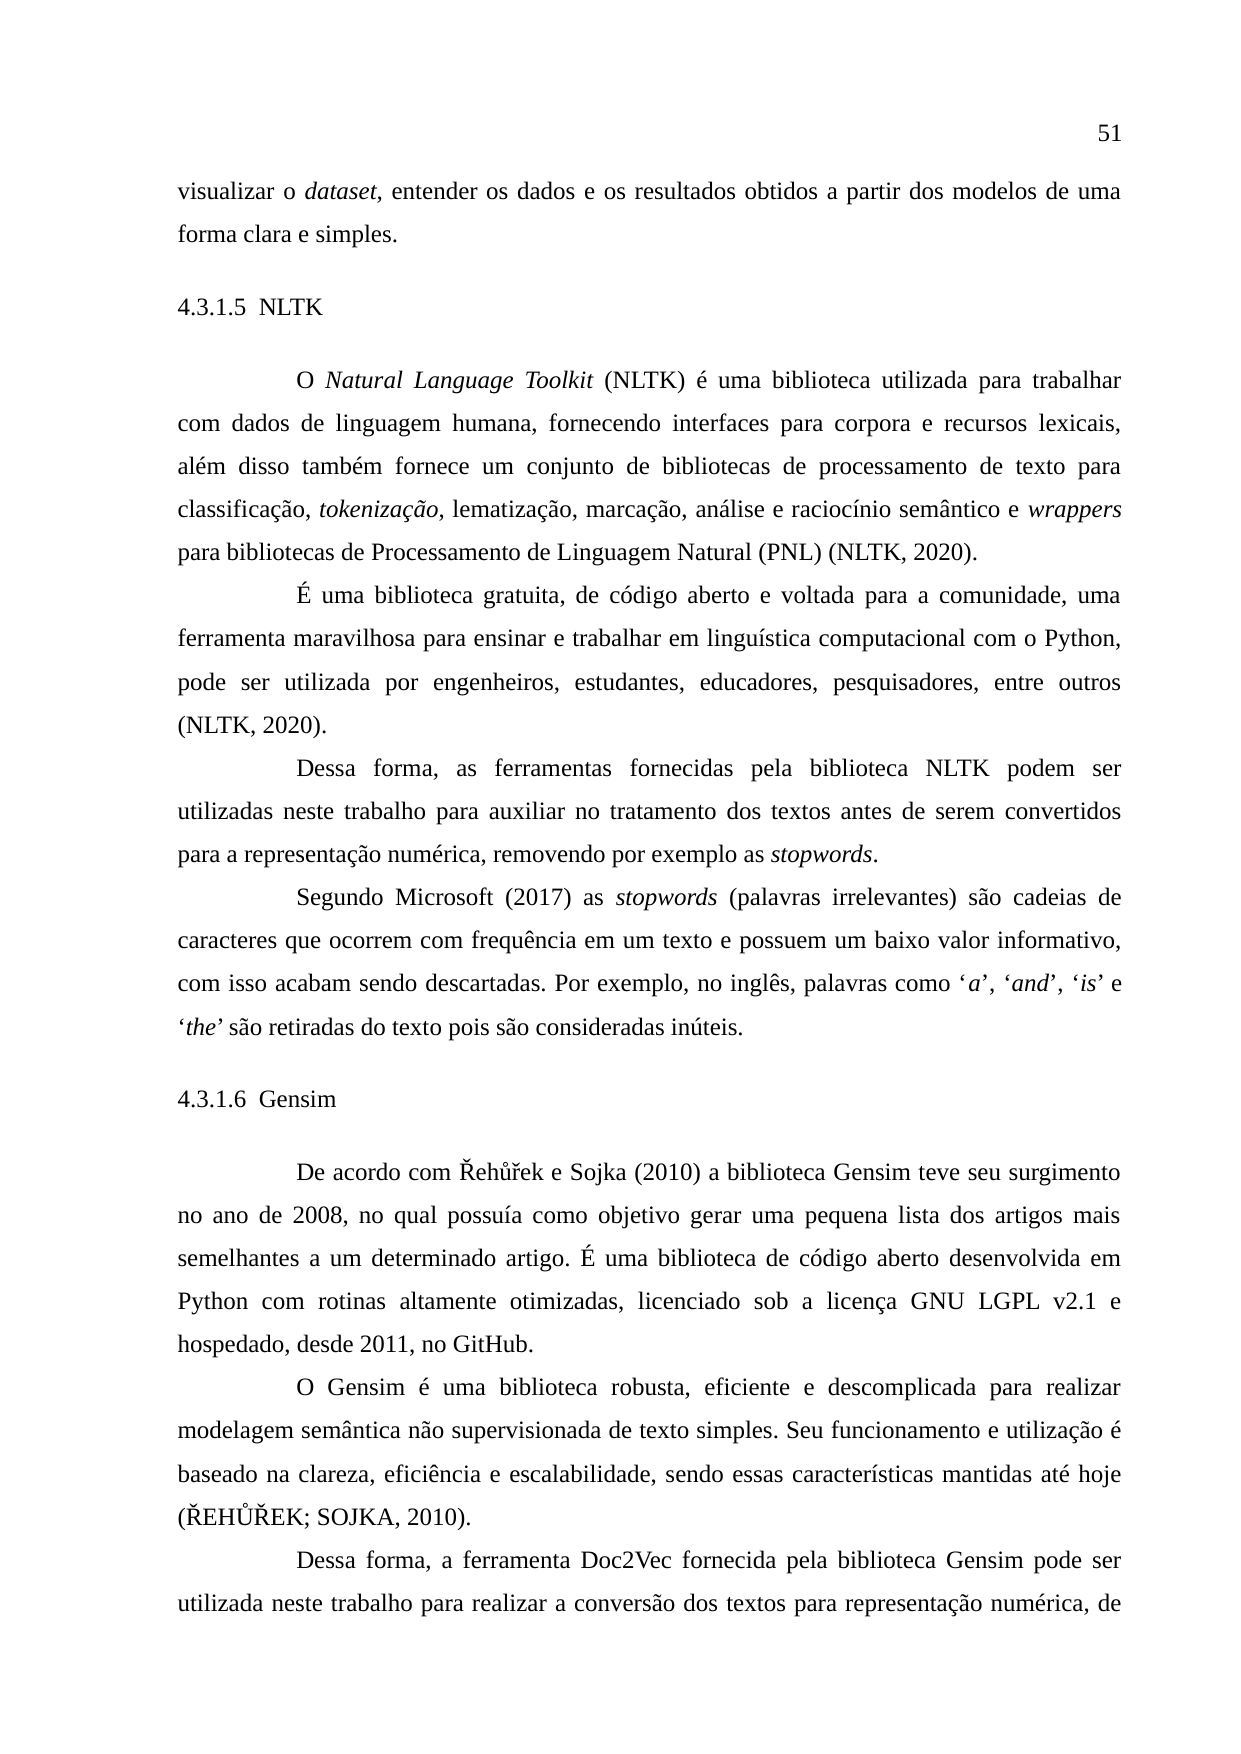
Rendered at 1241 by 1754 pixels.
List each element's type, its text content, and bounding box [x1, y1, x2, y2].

subtitle Gensim [177, 1084, 1122, 1113]
text O Natural Language Toolkit (NLTK) é uma biblioteca utilizada para trabalhar com dados de linguagem humana, fornecendo interfaces para corpora e recursos lexicais, além disso também fornece um conjunto de bibliotecas de processamento de texto para classificação, tokenização, lematização, marcação, análise e raciocínio semântico e wrappers para bibliotecas de Processamento de Linguagem Natural (PNL) (NLTK, 2020). [177, 365, 1122, 566]
text O Gensim é uma biblioteca robusta, eficiente e descomplicada para realizar modelagem semântica não supervisionada de texto simples. Seu funcionamento e utilização é baseado na clareza, eficiência e escalabilidade, sendo essas características mantidas até hoje (ŘEHŮŘEK; SOJKA, 2010). [177, 1372, 1122, 1531]
text É uma biblioteca gratuita, de código aberto e voltada para a comunidade, uma ferramenta maravilhosa para ensinar e trabalhar em linguística computacional com o Python, pode ser utilizada por engenheiros, estudantes, educadores, pesquisadores, entre outros (NLTK, 2020). [177, 580, 1122, 738]
subtitle NLTK [177, 292, 1122, 321]
text Dessa forma, as ferramentas fornecidas pela biblioteca NLTK podem ser utilizadas neste trabalho para auxiliar no tratamento dos textos antes de serem convertidos para a representação numérica, removendo por exemplo as stopwords. [177, 753, 1122, 868]
text Dessa forma, a ferramenta Doc2Vec fornecida pela biblioteca Gensim pode ser utilizada neste trabalho para realizar a conversão dos textos para representação numérica, de [177, 1545, 1122, 1617]
text visualizar o dataset, entender os dados e os resultados obtidos a partir dos modelos de uma forma clara e simples. [177, 176, 1122, 248]
text Segundo Microsoft (2017) as stopwords (palavras irrelevantes) são cadeias de caracteres que ocorrem com frequência em um texto e possuem um baixo valor informativo, com isso acabam sendo descartadas. Por exemplo, no inglês, palavras como ‘a’, ‘and’, ‘is’ e ‘the’ são retiradas do texto pois são consideradas inúteis. [177, 882, 1122, 1040]
text De acordo com Řehůřek e Sojka (2010) a biblioteca Gensim teve seu surgimento no ano de 2008, no qual possuía como objetivo gerar uma pequena lista dos artigos mais semelhantes a um determinado artigo. É uma biblioteca de código aberto desenvolvida em Python com rotinas altamente otimizadas, licenciado sob a licença GNU LGPL v2.1 e hospedado, desde 2011, no GitHub. [177, 1157, 1122, 1358]
